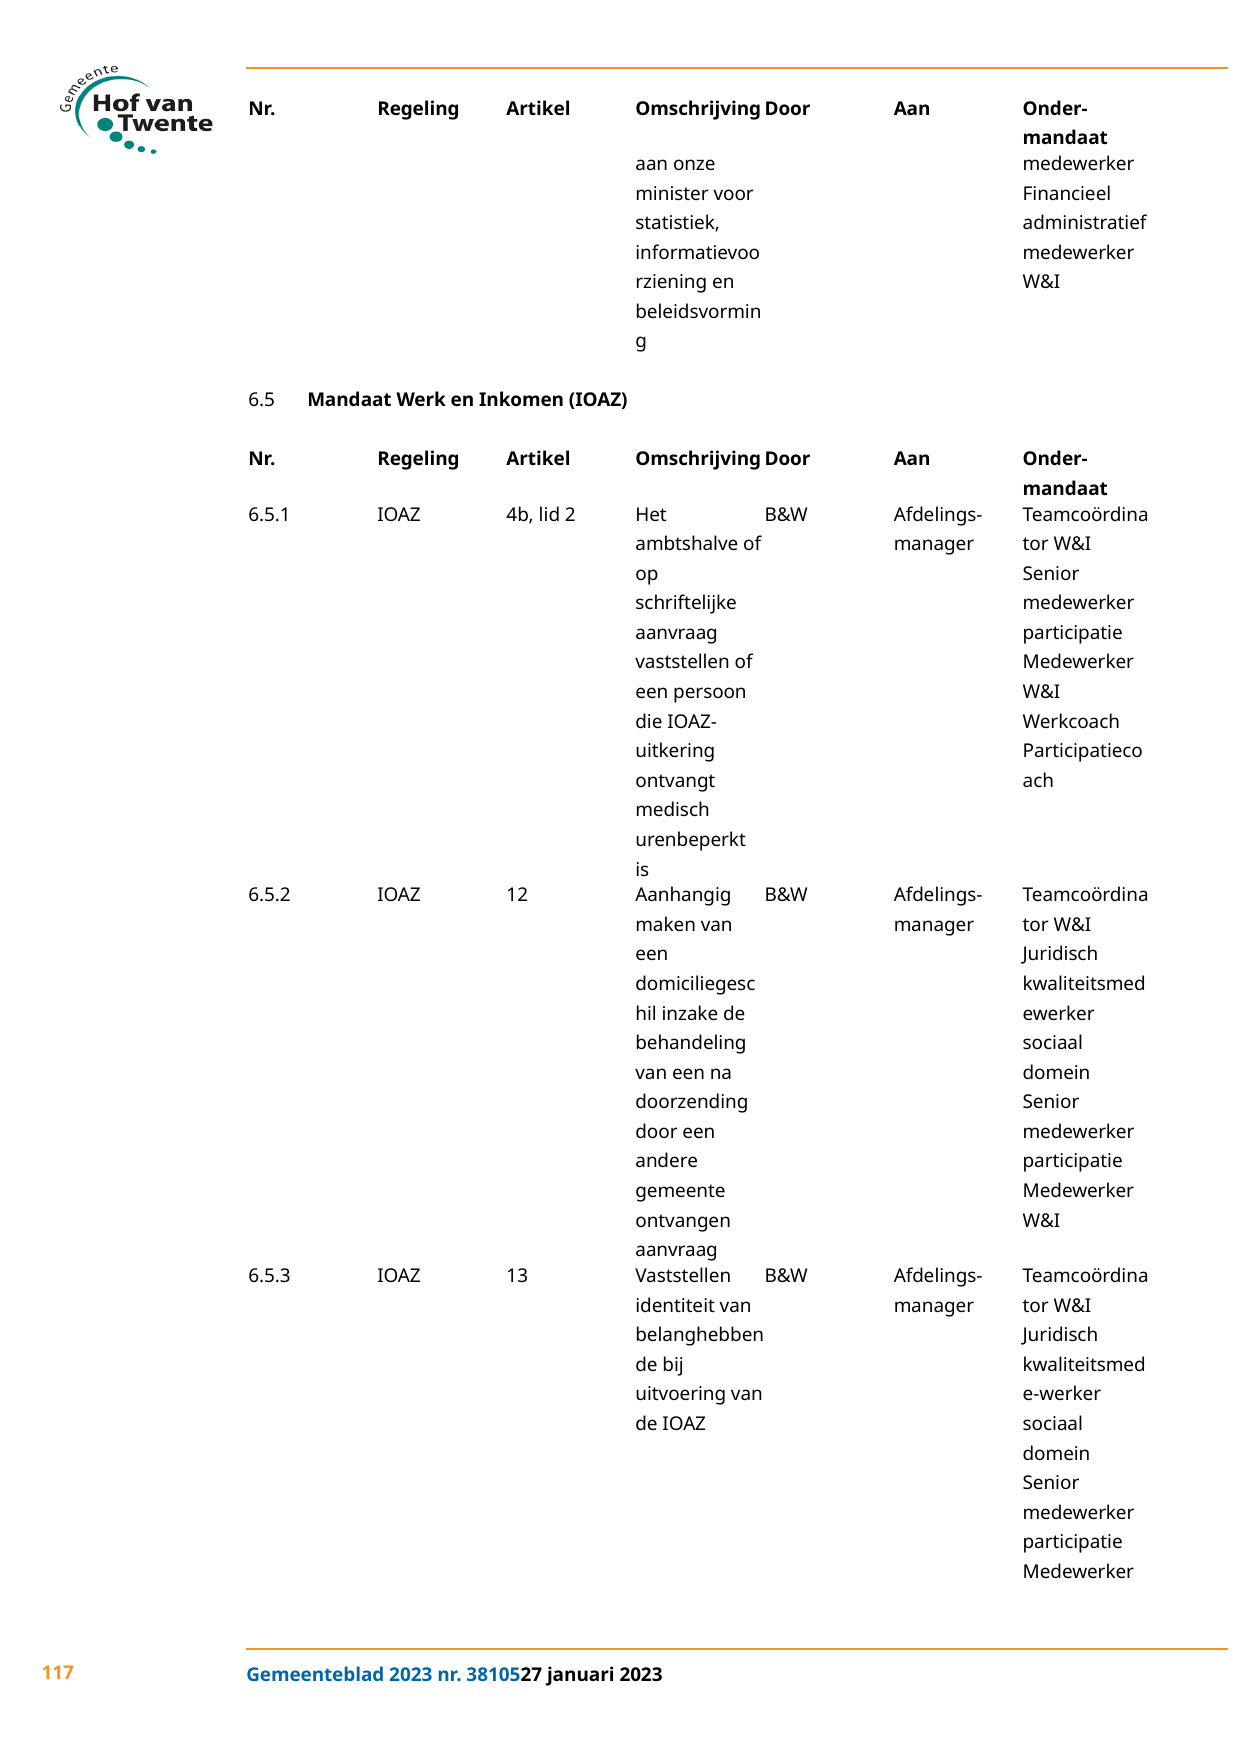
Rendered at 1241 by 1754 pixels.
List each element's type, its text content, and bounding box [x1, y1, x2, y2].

table_header Aan [894, 445, 1022, 501]
table_cell IOAZ [377, 1262, 506, 1584]
picture [41, 47, 231, 172]
table_cell [506, 150, 635, 353]
table_header Omschrijving [635, 445, 764, 501]
table_cell Aanhangig maken van een domiciliegeschil inzake de behandeling van een na doorzending door een andere gemeente ontvangen aanvraag [635, 881, 764, 1262]
table_cell Afdelings-manager [894, 881, 1022, 1262]
table_cell 12 [506, 881, 635, 1262]
table_cell B&W [764, 881, 893, 1262]
table_cell Afdelings-manager [894, 1262, 1022, 1584]
table_cell Afdelings-manager [894, 501, 1022, 881]
table_cell Teamcoördinator W&I Juridisch kwaliteitsmede-werker sociaal domein Senior medewerker participatie Medewerker [1023, 1262, 1152, 1584]
table_header Door [764, 95, 893, 150]
table_header Regeling [377, 95, 506, 150]
table_cell B&W [764, 1262, 893, 1584]
table_header Regeling [377, 445, 506, 501]
table_cell Teamcoördinator W&I Juridisch kwaliteitsmedewerker sociaal domein Senior medewerker participatie Medewerker W&I [1023, 881, 1152, 1262]
list Mandaat Werk en Inkomen (IOAZ) [248, 386, 1152, 412]
table_cell 4b, lid 2 [506, 501, 635, 881]
table_header Aan [894, 95, 1022, 150]
table_header Onder-mandaat [1023, 95, 1152, 150]
table_cell aan onze minister voor statistiek, informatievoorziening en beleidsvorming [635, 150, 764, 353]
table_cell IOAZ [377, 881, 506, 1262]
table_cell [764, 150, 893, 353]
table_cell 13 [506, 1262, 635, 1584]
table_cell Het ambtshalve of op schriftelijke aanvraag vaststellen of een persoon die IOAZ-uitkering ontvangt medisch urenbeperkt is [635, 501, 764, 881]
table_cell 6.5.1 [248, 501, 377, 881]
table_cell [377, 150, 506, 353]
table_cell IOAZ [377, 501, 506, 881]
table_cell [894, 150, 1022, 353]
table_cell medewerker Financieel administratief medewerker W&I [1023, 150, 1152, 353]
table_header Omschrijving [635, 95, 764, 150]
table_header Nr. [248, 95, 377, 150]
table_cell B&W [764, 501, 893, 881]
table_header Artikel [506, 95, 635, 150]
table_header Onder-mandaat [1023, 445, 1152, 501]
table_cell 6.5.2 [248, 881, 377, 1262]
table_cell 6.5.3 [248, 1262, 377, 1584]
table_cell Teamcoördinator W&I Senior medewerker participatie Medewerker W&I Werkcoach Participatiecoach [1023, 501, 1152, 881]
table_header Door [764, 445, 893, 501]
table_cell Vaststellen identiteit van belanghebbende bij uitvoering van de IOAZ [635, 1262, 764, 1584]
table_header Artikel [506, 445, 635, 501]
table_cell [248, 150, 377, 353]
table_header Nr. [248, 445, 377, 501]
